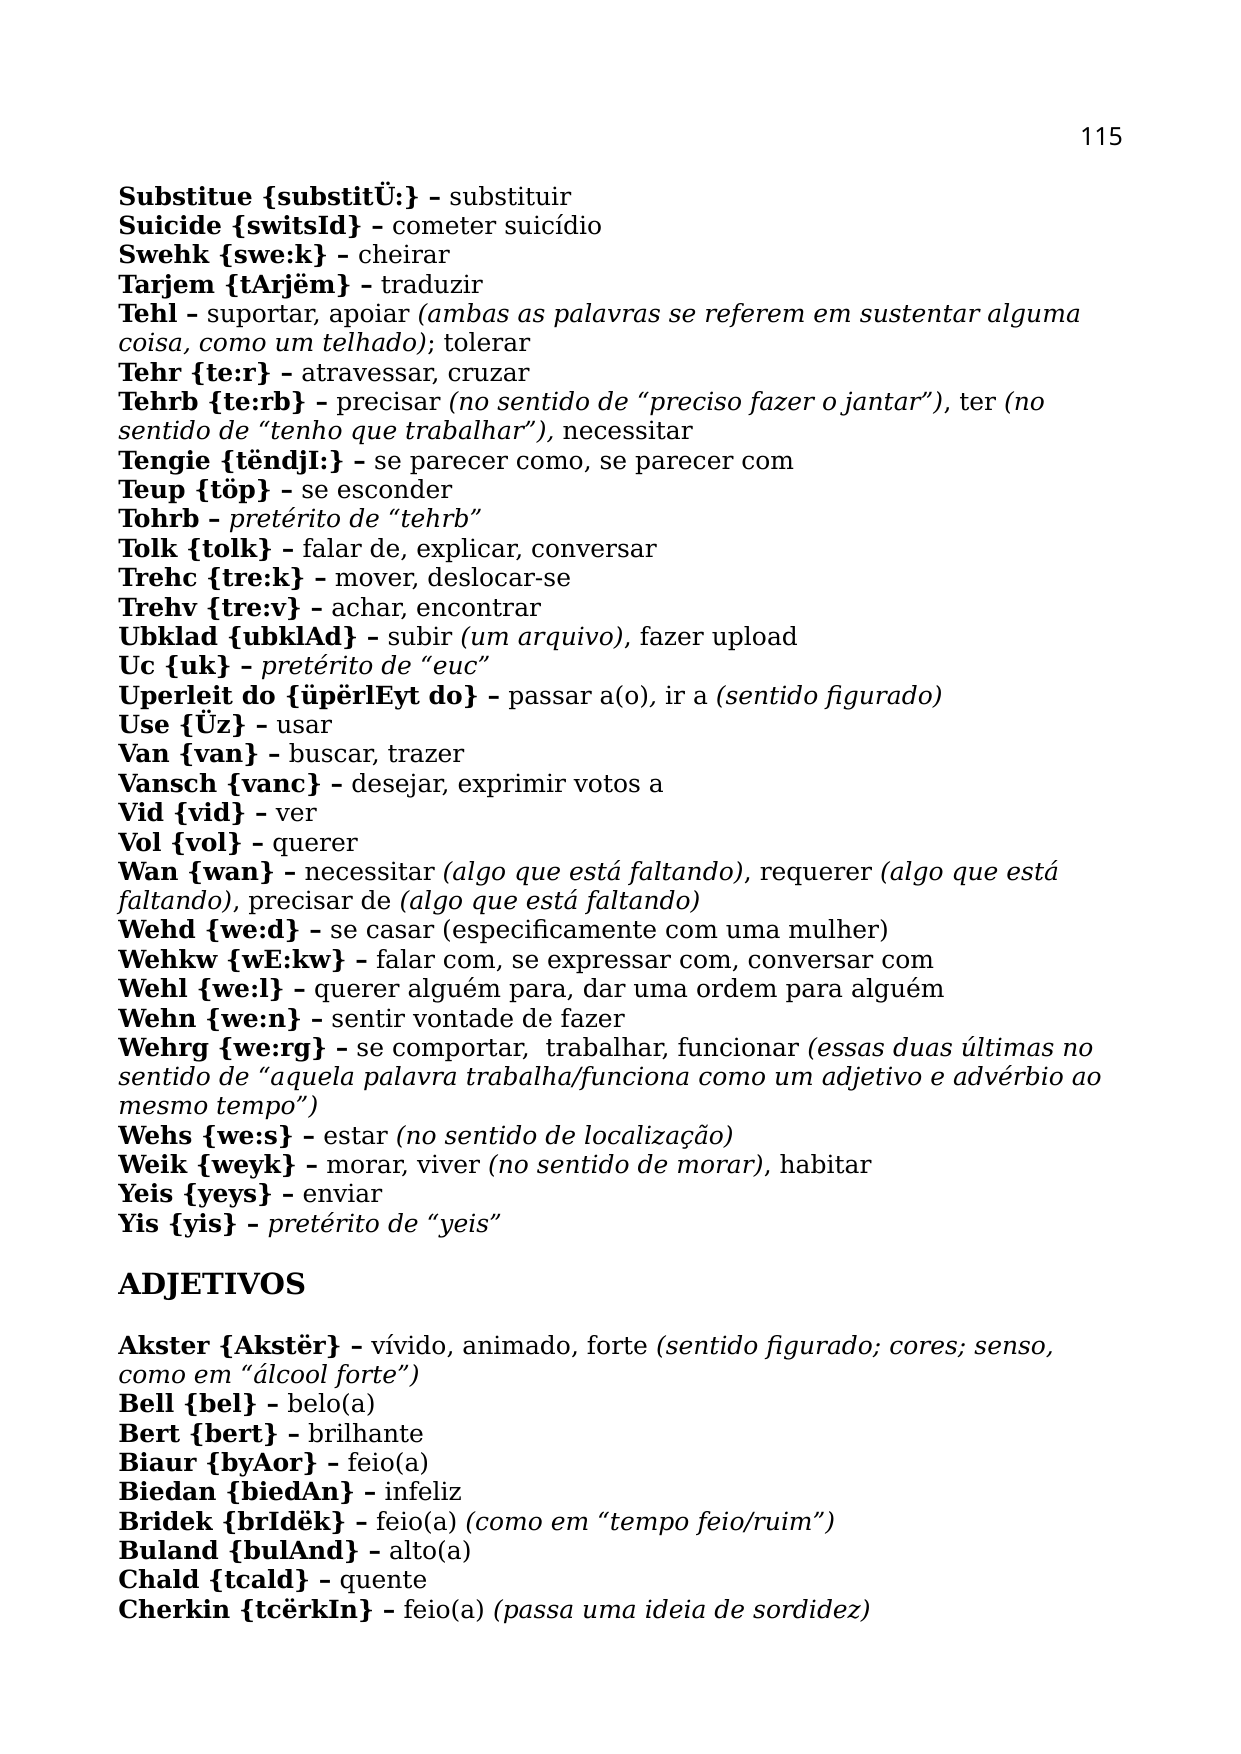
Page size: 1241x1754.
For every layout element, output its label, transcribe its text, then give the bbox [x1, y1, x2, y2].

text Bert {bert} – brilhante [118, 1419, 1123, 1448]
text Tehr {te:r} – atravessar, cruzar [118, 358, 1123, 387]
text Tehl – suportar, apoiar (ambas as palavras se referem em sustentar alguma coisa, como um telhado); tolerar [118, 299, 1123, 358]
text Akster {Akstër} – vívido, animado, forte (sentido figurado; cores; senso, como em “álcool forte”) [118, 1331, 1123, 1389]
text Vol {vol} – querer [118, 827, 1123, 857]
text Tarjem {tArjëm} – traduzir [118, 270, 1123, 299]
text Chald {tcald} – quente [118, 1566, 1123, 1595]
text Tolk {tolk} – falar de, explicar, conversar [118, 534, 1123, 563]
text Biaur {byAor} – feio(a) [118, 1448, 1123, 1477]
text Trehv {tre:v} – achar, encontrar [118, 592, 1123, 622]
text Vid {vid} – ver [118, 798, 1123, 827]
text Bridek {brIdëk} – feio(a) (como em “tempo feio/ruim”) [118, 1507, 1123, 1536]
text Cherkin {tcërkIn} – feio(a) (passa uma ideia de sordidez) [118, 1595, 1123, 1624]
text Vansch {vanc} – desejar, exprimir votos a [118, 769, 1123, 798]
text Use {Üz} – usar [118, 710, 1123, 739]
text Bell {bel} – belo(a) [118, 1389, 1123, 1419]
text Wehn {we:n} – sentir vontade de fazer [118, 1003, 1123, 1033]
text Swehk {swe:k} – cheirar [118, 240, 1123, 270]
text Weik {weyk} – morar, viver (no sentido de morar), habitar [118, 1150, 1123, 1179]
text Wehrg {we:rg} – se comportar, trabalhar, funcionar (essas duas últimas no sentido de “aquela palavra trabalha/funciona como um adjetivo e advérbio ao mesmo tempo”) [118, 1033, 1123, 1121]
text Wan {wan} – necessitar (algo que está faltando), requerer (algo que está faltando), precisar de (algo que está faltando) [118, 857, 1123, 915]
text Tehrb {te:rb} – precisar (no sentido de “preciso fazer o jantar”), ter (no sentido de “tenho que trabalhar”), necessitar [118, 387, 1123, 446]
text Ubklad {ubklAd} – subir (um arquivo), fazer upload [118, 622, 1123, 651]
text Substitue {substitÜ:} – substituir [118, 182, 1123, 211]
text Tohrb – pretérito de “tehrb” [118, 504, 1123, 534]
text Buland {bulAnd} – alto(a) [118, 1536, 1123, 1566]
text Tengie {tëndjI:} – se parecer como, se parecer com [118, 446, 1123, 475]
text Wehs {we:s} – estar (no sentido de localização) [118, 1121, 1123, 1150]
text Yeis {yeys} – enviar [118, 1179, 1123, 1209]
text Yis {yis} – pretérito de “yeis” [118, 1209, 1123, 1238]
text Teup {töp} – se esconder [118, 475, 1123, 504]
text Suicide {switsId} – cometer suicídio [118, 211, 1123, 240]
subtitle ADJETIVOS [118, 1267, 1123, 1302]
text Biedan {biedAn} – infeliz [118, 1477, 1123, 1507]
text Uperleit do {üpërlEyt do} – passar a(o), ir a (sentido figurado) [118, 681, 1123, 710]
text Wehd {we:d} – se casar (especificamente com uma mulher) [118, 915, 1123, 945]
text Trehc {tre:k} – mover, deslocar-se [118, 563, 1123, 592]
text Van {van} – buscar, trazer [118, 739, 1123, 769]
text Uc {uk} – pretérito de “euc” [118, 651, 1123, 681]
text Wehl {we:l} – querer alguém para, dar uma ordem para alguém [118, 974, 1123, 1003]
text Wehkw {wE:kw} – falar com, se expressar com, conversar com [118, 945, 1123, 974]
